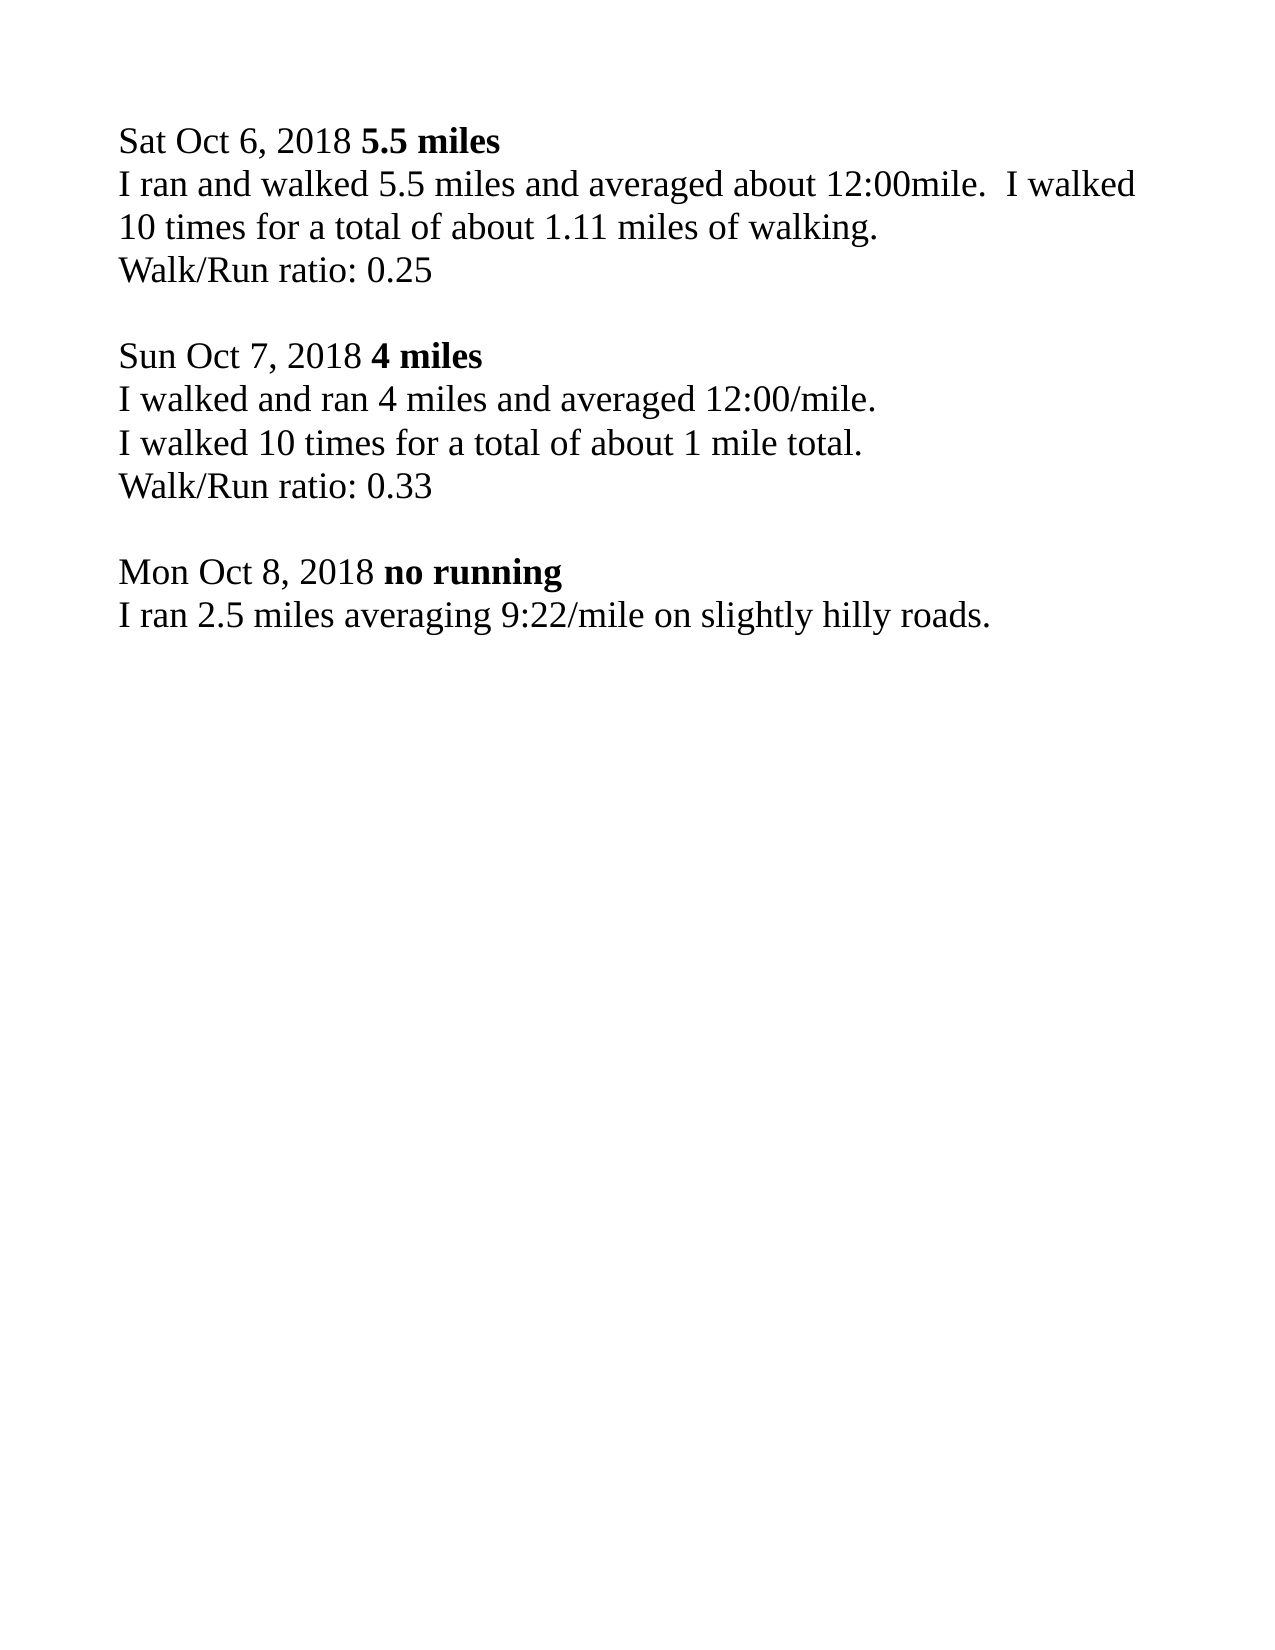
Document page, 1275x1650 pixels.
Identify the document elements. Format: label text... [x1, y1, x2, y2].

text I walked and ran 4 miles and averaged 12:00/mile. [118, 377, 1161, 420]
text I ran and walked 5.5 miles and averaged about 12:00mile. I walked 10 times for a total of about 1.11 miles of walking. [118, 161, 1161, 247]
text I walked 10 times for a total of about 1 mile total. [118, 420, 1161, 463]
text Walk/Run ratio: 0.33 [118, 463, 1161, 506]
text Sat Oct 6, 2018 5.5 miles [118, 118, 1161, 161]
text I ran 2.5 miles averaging 9:22/mile on slightly hilly roads. [118, 592, 1161, 636]
text Sun Oct 7, 2018 4 miles [118, 334, 1161, 377]
text Mon Oct 8, 2018 no running [118, 549, 1161, 592]
text Walk/Run ratio: 0.25 [118, 247, 1161, 291]
